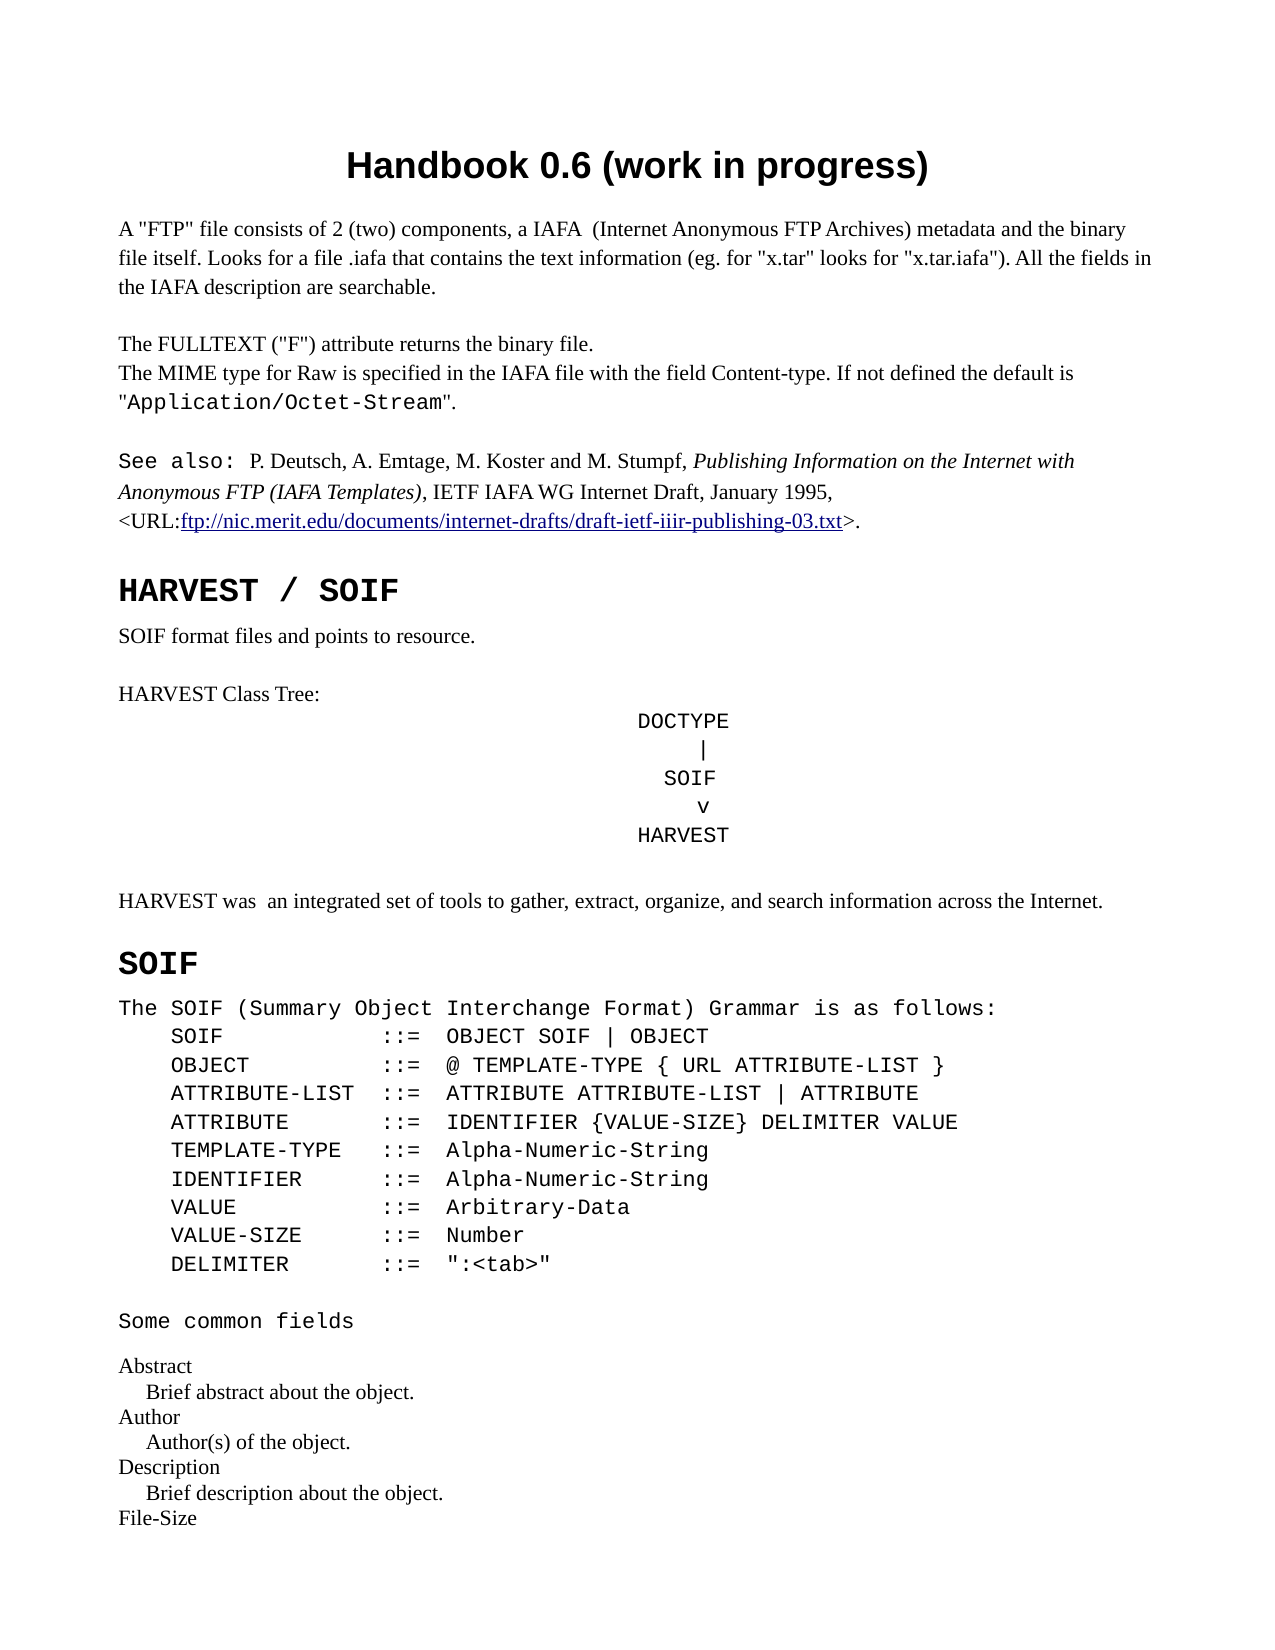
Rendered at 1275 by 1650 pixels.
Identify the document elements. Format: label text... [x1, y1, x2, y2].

text DOCTYPE [118, 710, 1157, 735]
text TEMPLATE-TYPE ::= Alpha-Numeric-String [118, 1139, 1157, 1164]
text File-Size [118, 1505, 1157, 1530]
subtitle SOIF [118, 947, 1157, 984]
text Author [118, 1404, 1157, 1429]
text SOIF ::= OBJECT SOIF | OBJECT [118, 1026, 1157, 1050]
text IDENTIFIER ::= Alpha-Numeric-String [118, 1168, 1157, 1192]
text Abstract [118, 1353, 1157, 1379]
text VALUE ::= Arbitrary-Data [118, 1196, 1157, 1221]
text Brief description about the object. [118, 1479, 1157, 1505]
text Author(s) of the object. [118, 1429, 1157, 1454]
text OBJECT ::= @ TEMPLATE-TYPE { URL ATTRIBUTE-LIST } [118, 1054, 1157, 1079]
text HARVEST [118, 824, 1157, 848]
text ATTRIBUTE ::= IDENTIFIER {VALUE-SIZE} DELIMITER VALUE [118, 1111, 1157, 1136]
text VALUE-SIZE ::= Number [118, 1224, 1157, 1249]
text Description [118, 1454, 1157, 1479]
text The SOIF (Summary Object Interchange Format) Grammar is as follows: [118, 997, 1157, 1022]
text ATTRIBUTE-LIST ::= ATTRIBUTE ATTRIBUTE-LIST | ATTRIBUTE [118, 1082, 1157, 1107]
text A "FTP" file consists of 2 (two) components, a IAFA (Internet Anonymous FTP Archives) metadata and the binary file itself. Looks for a file .iafa that contains the text information (eg. for "x.tar" looks for "x.tar.iafa"). All the fields in the IAFA description are searchable. [118, 216, 1157, 299]
text v [118, 795, 1157, 820]
subtitle HARVEST / SOIF [118, 573, 1157, 611]
text See also: P. Deutsch, A. Emtage, M. Koster and M. Stumpf, Publishing Information on the Internet with Anonymous FTP (IAFA Templates), IETF IAFA WG Internet Draft, January 1995, <URL:ftp://nic.merit.edu/documents/internet-drafts/draft-ietf-iiir-publishing-03.txt>. [118, 448, 1157, 533]
text DELIMITER ::= ":<tab>" [118, 1253, 1157, 1278]
text HARVEST Class Tree: [118, 681, 1157, 706]
subtitle HARVEST was an integrated set of tools to gather, extract, organize, and search information across the Internet. [118, 888, 1157, 913]
text Brief abstract about the object. [118, 1379, 1157, 1404]
text Some common fields [118, 1310, 1157, 1335]
text | [118, 738, 1157, 763]
text The FULLTEXT ("F") attribute returns the binary file. [118, 331, 1157, 356]
text The MIME type for Raw is specified in the IAFA file with the field Content-type. If not defined the default is "Application/Octet-Stream". [118, 360, 1157, 416]
text SOIF format files and points to resource. [118, 623, 1157, 649]
text SOIF [118, 767, 1157, 792]
